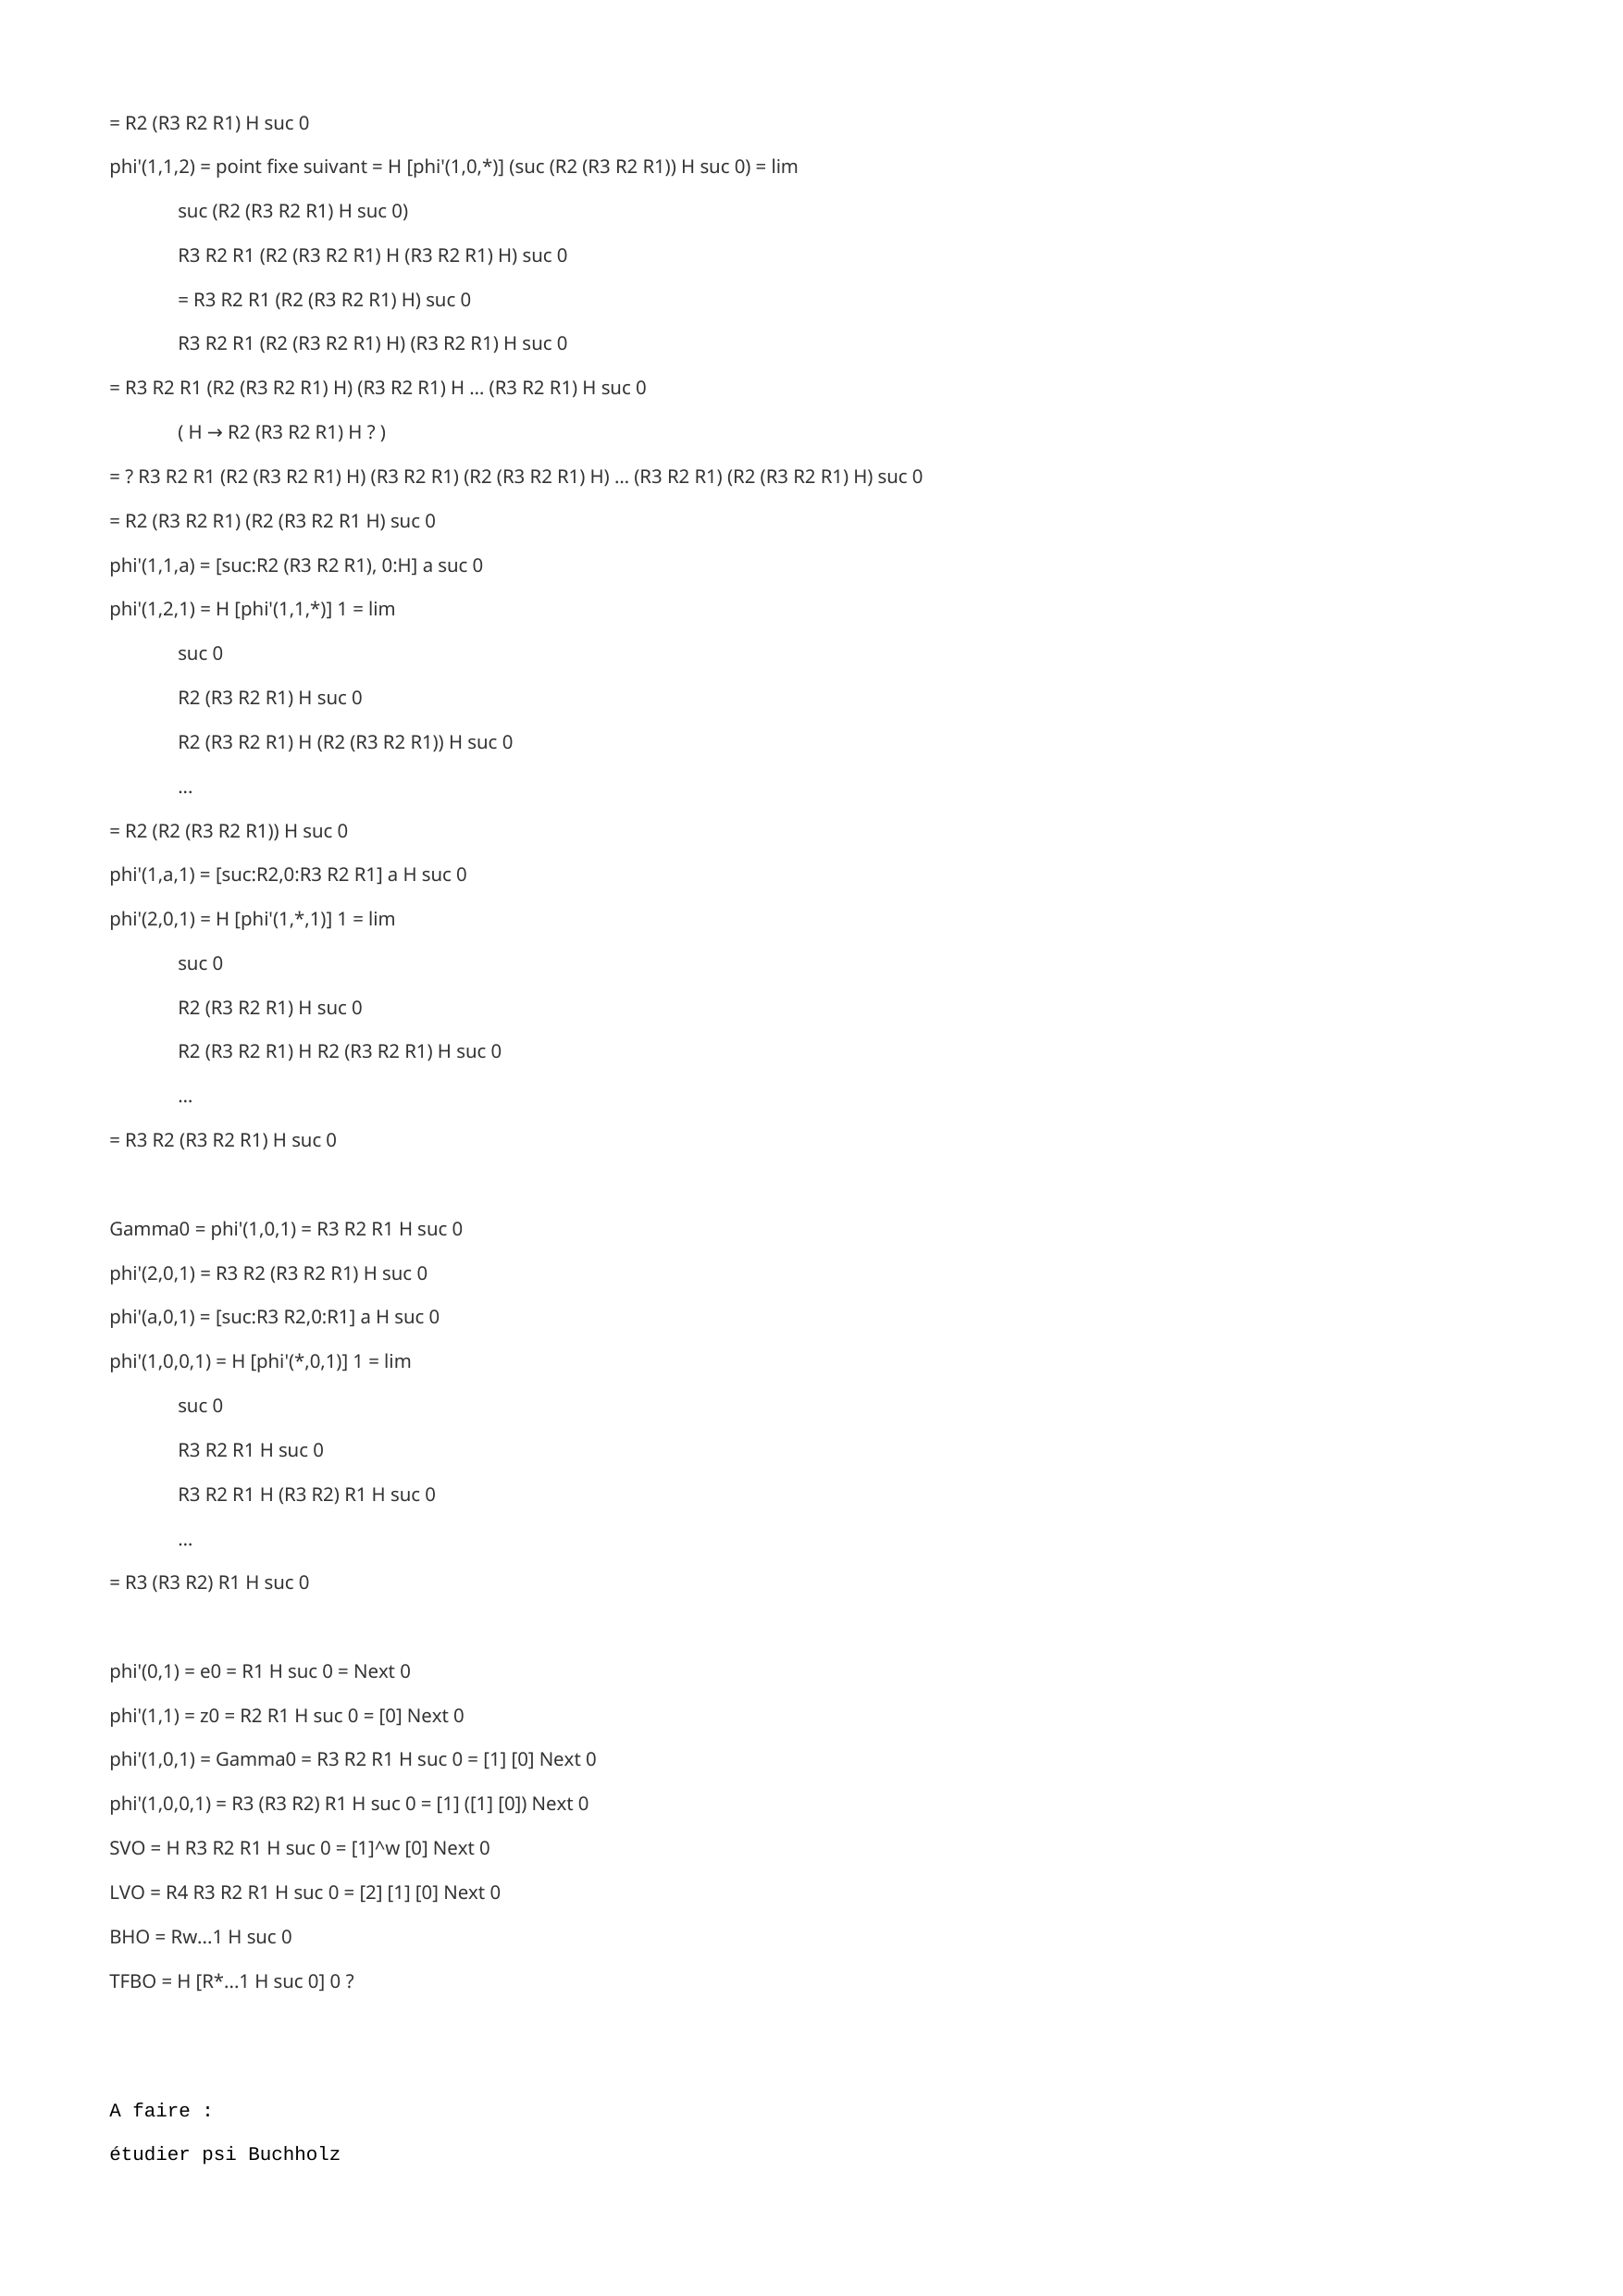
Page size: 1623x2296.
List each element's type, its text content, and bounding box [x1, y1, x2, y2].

text … [109, 1083, 1514, 1109]
text = R3 R2 R1 (R2 (R3 R2 R1) H) suc 0 [109, 286, 1514, 312]
text R2 (R3 R2 R1) H R2 (R3 R2 R1) H suc 0 [109, 1038, 1514, 1064]
text ... [109, 773, 1514, 799]
text ( H → R2 (R3 R2 R1) H ? ) [109, 419, 1514, 445]
text suc 0 [109, 640, 1514, 665]
text = R3 R2 R1 (R2 (R3 R2 R1) H) (R3 R2 R1) H … (R3 R2 R1) H suc 0 [109, 375, 1514, 401]
text phi'(1,a,1) = [suc:R2,0:R3 R2 R1] a H suc 0 [109, 862, 1514, 887]
text = R2 (R2 (R3 R2 R1)) H suc 0 [109, 817, 1514, 843]
text TFBO = H [R*...1 H suc 0] 0 ? [109, 1967, 1514, 1993]
text = R2 (R3 R2 R1) (R2 (R3 R2 R1 H) suc 0 [109, 507, 1514, 533]
text phi'(2,0,1) = H [phi'(1,*,1)] 1 = lim [109, 906, 1514, 931]
text BHO = Rw...1 H suc 0 [109, 1923, 1514, 1949]
text LVO = R4 R3 R2 R1 H suc 0 = [2] [1] [0] Next 0 [109, 1880, 1514, 1905]
text phi'(0,1) = e0 = R1 H suc 0 = Next 0 [109, 1658, 1514, 1683]
text R2 (R3 R2 R1) H (R2 (R3 R2 R1)) H suc 0 [109, 728, 1514, 754]
text suc 0 [109, 1393, 1514, 1418]
text = ? R3 R2 R1 (R2 (R3 R2 R1) H) (R3 R2 R1) (R2 (R3 R2 R1) H) … (R3 R2 R1) (R2 (R3 R2 R1) H) suc 0 [109, 464, 1514, 489]
text R2 (R3 R2 R1) H suc 0 [109, 994, 1514, 1020]
text phi'(1,2,1) = H [phi'(1,1,*)] 1 = lim [109, 596, 1514, 622]
text phi'(1,0,1) = Gamma0 = R3 R2 R1 H suc 0 = [1] [0] Next 0 [109, 1746, 1514, 1772]
text phi'(1,1) = z0 = R2 R1 H suc 0 = [0] Next 0 [109, 1702, 1514, 1728]
text phi'(1,1,2) = point fixe suivant = H [phi'(1,0,*)] (suc (R2 (R3 R2 R1)) H suc 0) = lim [109, 154, 1514, 180]
text = R3 (R3 R2) R1 H suc 0 [109, 1570, 1514, 1595]
text A faire : [109, 2101, 1514, 2122]
text … [109, 1525, 1514, 1551]
text phi'(1,0,0,1) = H [phi'(*,0,1)] 1 = lim [109, 1348, 1514, 1373]
text R2 (R3 R2 R1) H suc 0 [109, 685, 1514, 710]
text suc (R2 (R3 R2 R1) H suc 0) [109, 198, 1514, 223]
text R3 R2 R1 H (R3 R2) R1 H suc 0 [109, 1481, 1514, 1507]
text R3 R2 R1 H suc 0 [109, 1436, 1514, 1462]
text phi'(2,0,1) = R3 R2 (R3 R2 R1) H suc 0 [109, 1260, 1514, 1285]
text phi'(1,1,a) = [suc:R2 (R3 R2 R1), 0:H] a suc 0 [109, 552, 1514, 577]
text phi'(a,0,1) = [suc:R3 R2,0:R1] a H suc 0 [109, 1304, 1514, 1330]
text = R3 R2 (R3 R2 R1) H suc 0 [109, 1127, 1514, 1153]
text Gamma0 = phi'(1,0,1) = R3 R2 R1 H suc 0 [109, 1215, 1514, 1241]
text étudier psi Buchholz [109, 2144, 1514, 2166]
text R3 R2 R1 (R2 (R3 R2 R1) H) (R3 R2 R1) H suc 0 [109, 330, 1514, 356]
text SVO = H R3 R2 R1 H suc 0 = [1]^w [0] Next 0 [109, 1835, 1514, 1861]
text suc 0 [109, 950, 1514, 975]
text = R2 (R3 R2 R1) H suc 0 [109, 109, 1514, 135]
text phi'(1,0,0,1) = R3 (R3 R2) R1 H suc 0 = [1] ([1] [0]) Next 0 [109, 1791, 1514, 1817]
text R3 R2 R1 (R2 (R3 R2 R1) H (R3 R2 R1) H) suc 0 [109, 242, 1514, 267]
